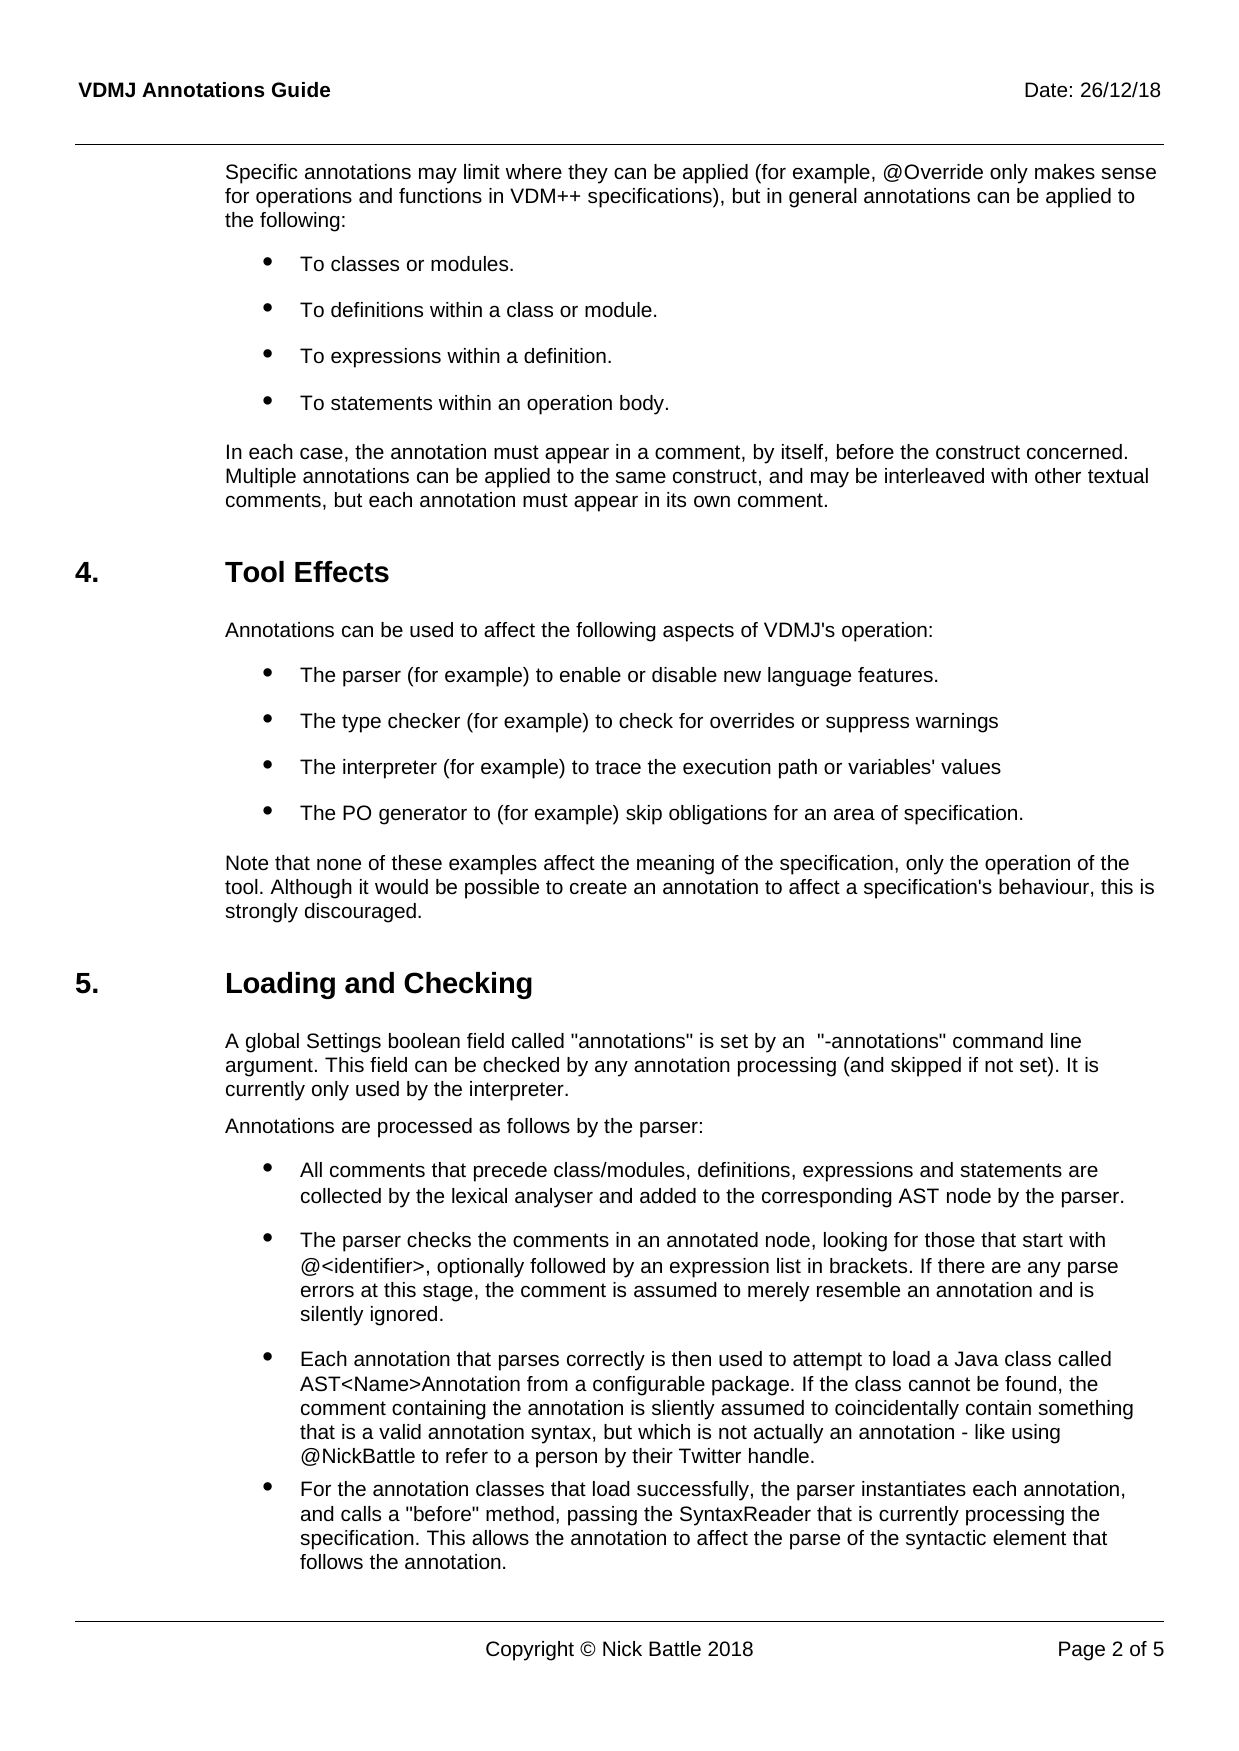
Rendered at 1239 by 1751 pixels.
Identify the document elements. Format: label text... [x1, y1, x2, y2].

list To classes or modules. [262, 244, 1164, 278]
list Each annotation that parses correctly is then used to attempt to load a Java class called AST<Name>Annotation from a configurable package. If the class cannot be found, the comment containing the annotation is sliently assumed to coincidentally contain something that is a valid annotation syntax, but which is not actually an annotation - like using @NickBattle to refer to a person by their Twitter handle. [262, 1339, 1164, 1468]
list The type checker (for example) to check for overrides or suppress warnings [262, 701, 1164, 734]
list To expressions within a definition. [262, 336, 1164, 370]
list All comments that precede class/modules, definitions, expressions and statements are collected by the lexical analyser and added to the corresponding AST node by the parser. [262, 1150, 1164, 1208]
list The parser (for example) to enable or disable new language features. [262, 655, 1164, 688]
list The parser checks the comments in an annotated node, looking for those that start with @<identifier>, optionally followed by an expression list in brackets. If there are any parse errors at this stage, the comment is assumed to merely resemble an annotation and is silently ignored. [262, 1220, 1164, 1326]
text In each case, the annotation must appear in a comment, by itself, before the construct concerned. Multiple annotations can be applied to the same construct, and may be interleaved with other textual comments, but each annotation must appear in its own comment. [225, 440, 1164, 512]
subtitle Loading and Checking [75, 966, 1164, 999]
list To statements within an operation body. [262, 382, 1164, 416]
text Annotations are processed as follows by the parser: [225, 1114, 1164, 1138]
list The PO generator to (for example) skip obligations for an area of specification. [262, 793, 1164, 827]
text A global Settings boolean field called "annotations" is set by an "-annotations" command line argument. This field can be checked by any annotation processing (and skipped if not set). It is currently only used by the interpreter. [225, 1029, 1164, 1101]
list The interpreter (for example) to trace the execution path or variables' values [262, 747, 1164, 781]
list To definitions within a class or module. [262, 290, 1164, 324]
subtitle Tool Effects [75, 555, 1164, 588]
text Annotations can be used to affect the following aspects of VDMJ's operation: [225, 618, 1164, 642]
text Specific annotations may limit where they can be applied (for example, @Override only makes sense for operations and functions in VDM++ specifications), but in general annotations can be applied to the following: [225, 160, 1164, 232]
list For the annotation classes that load successfully, the parser instantiates each annotation, and calls a "before" method, passing the SyntaxReader that is currently processing the specification. This allows the annotation to affect the parse of the syntactic element that follows the annotation. [262, 1468, 1164, 1574]
text Note that none of these examples affect the meaning of the specification, only the operation of the tool. Although it would be possible to create an annotation to affect a specification's behaviour, this is strongly discouraged. [225, 851, 1164, 923]
